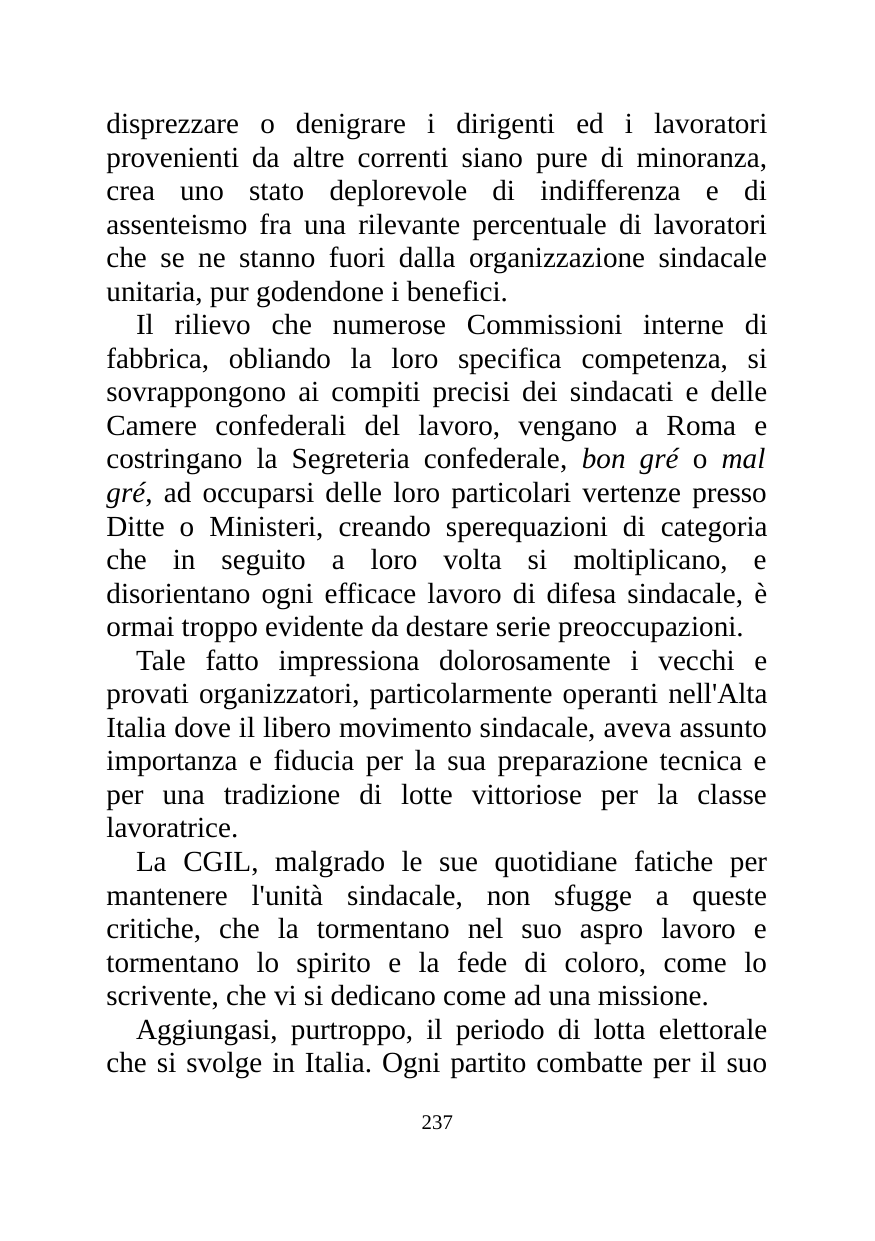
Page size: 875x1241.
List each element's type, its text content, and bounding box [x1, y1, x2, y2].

text Tale fatto impressiona dolorosamente i vecchi e provati organizzatori, particolarmente operanti nell'Alta Italia dove il libero movimento sindacale, aveva assunto importanza e fiducia per la sua preparazione tecnica e per una tradizione di lotte vittoriose per la classe lavoratrice. [106, 643, 768, 844]
text disprezzare o denigrare i dirigenti ed i lavoratori provenienti da altre correnti siano pure di minoranza, crea uno stato deplorevole di indifferenza e di assenteismo fra una rilevante percentuale di lavoratori che se ne stanno fuori dalla organizzazione sindacale unitaria, pur godendone i benefici. [106, 106, 768, 307]
text Il rilievo che numerose Commissioni interne di fabbrica, obliando la loro specifica competenza, si sovrappongono ai compiti precisi dei sindacati e delle Camere confederali del lavoro, vengano a Roma e costringano la Segreteria confederale, bon gré o mal gré, ad occuparsi delle loro particolari vertenze presso Ditte o Ministeri, creando sperequazioni di categoria che in seguito a loro volta si moltiplicano, e disorientano ogni efficace lavoro di difesa sindacale, è ormai troppo evidente da destare serie preoccupazioni. [106, 307, 768, 643]
text Aggiungasi, purtroppo, il periodo di lotta elettorale che si svolge in Italia. Ogni partito combatte per il suo [106, 1012, 768, 1079]
text La CGIL, malgrado le sue quotidiane fatiche per mantenere l'unità sindacale, non sfugge a queste critiche, che la tormentano nel suo aspro lavoro e tormentano lo spirito e la fede di coloro, come lo scrivente, che vi si dedicano come ad una missione. [106, 844, 768, 1012]
